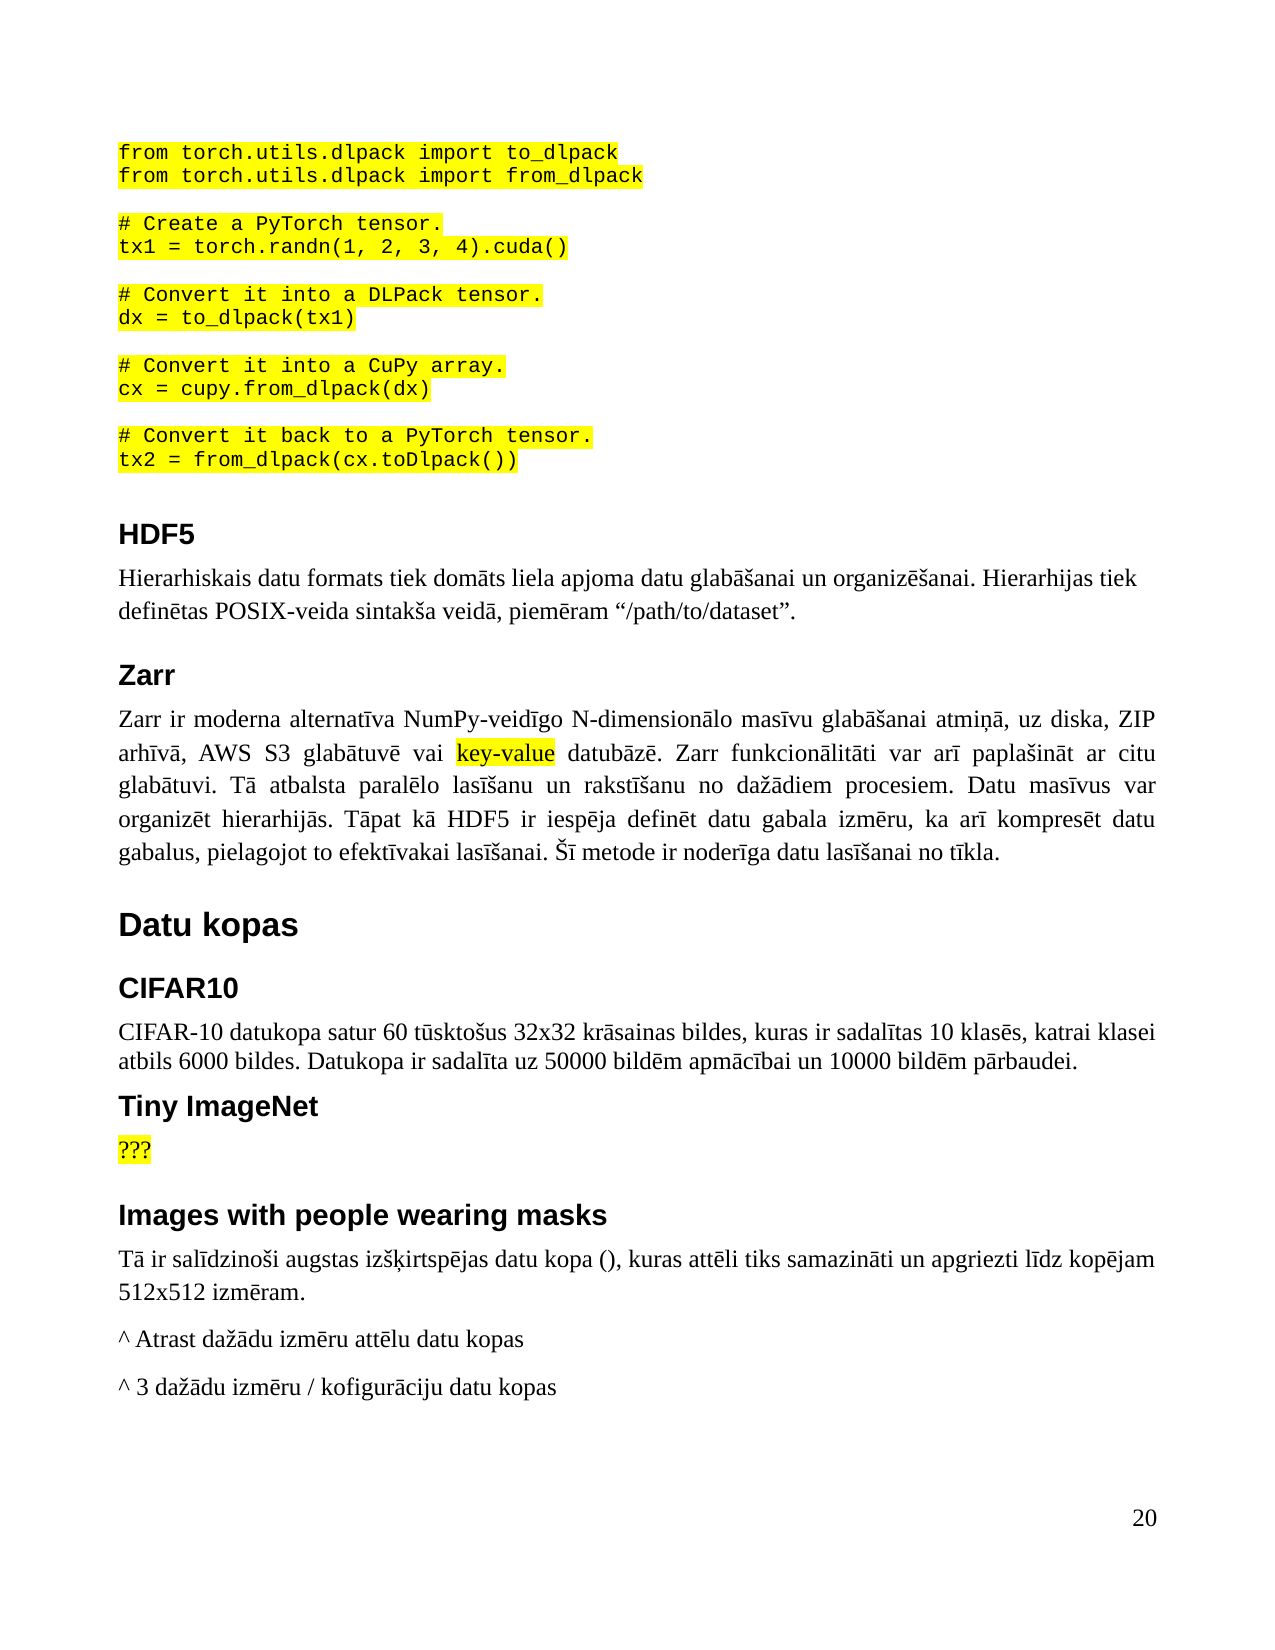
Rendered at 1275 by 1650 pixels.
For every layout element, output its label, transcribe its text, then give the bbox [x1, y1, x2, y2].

subtitle Images with people wearing masks [118, 1198, 1157, 1231]
subtitle CIFAR10 [118, 971, 1157, 1004]
subtitle Tiny ImageNet [118, 1089, 1157, 1123]
text from torch.utils.dlpack import to_dlpack [118, 142, 1157, 165]
text # Convert it back to a PyTorch tensor. [118, 426, 1157, 449]
subtitle HDF5 [118, 517, 1157, 551]
text CIFAR-10 datukopa satur 60 tūsktošus 32x32 krāsainas bildes, kuras ir sadalītas 10 klasēs, katrai klasei atbils 6000 bildes. Datukopa ir sadalīta uz 50000 bildēm apmācībai un 10000 bildēm pārbaudei. [118, 1017, 1157, 1074]
text # Convert it into a DLPack tensor. [118, 284, 1157, 307]
text cx = cupy.from_dlpack(dx) [118, 378, 1157, 402]
text Hierarhiskais datu formats tiek domāts liela apjoma datu glabāšanai un organizēšanai. Hierarhijas tiek definētas POSIX-veida sintakša veidā, piemēram “/path/to/dataset”. [118, 563, 1157, 625]
text dx = to_dlpack(tx1) [118, 307, 1157, 331]
subtitle Datu kopas [118, 905, 1157, 944]
subtitle Zarr [118, 658, 1157, 692]
text tx2 = from_dlpack(cx.toDlpack()) [118, 449, 1157, 473]
text tx1 = torch.randn(1, 2, 3, 4).cuda() [118, 236, 1157, 260]
text Tā ir salīdzinoši augstas izšķirtspējas datu kopa (), kuras attēli tiks samazināti un apgriezti līdz kopējam 512x512 izmēram. [118, 1244, 1157, 1306]
text ^ Atrast dažādu izmēru attēlu datu kopas [118, 1324, 1157, 1353]
text ^ 3 dažādu izmēru / kofigurāciju datu kopas [118, 1372, 1157, 1401]
text from torch.utils.dlpack import from_dlpack [118, 165, 1157, 189]
text ??? [118, 1135, 1157, 1164]
text # Create a PyTorch tensor. [118, 213, 1157, 236]
text # Convert it into a CuPy array. [118, 354, 1157, 378]
text Zarr ir moderna alternatīva NumPy-veidīgo N-dimensionālo masīvu glabāšanai atmiņā, uz diska, ZIP arhīvā, AWS S3 glabātuvē vai key-value datubāzē. Zarr funkcionālitāti var arī paplašināt ar citu glabātuvi. Tā atbalsta paralēlo lasīšanu un rakstīšanu no dažādiem procesiem. Datu masīvus var organizēt hierarhijās. Tāpat kā HDF5 ir iespēja definēt datu gabala izmēru, ka arī kompresēt datu gabalus, pielagojot to efektīvakai lasīšanai. Šī metode ir noderīga datu lasīšanai no tīkla. [118, 704, 1157, 865]
